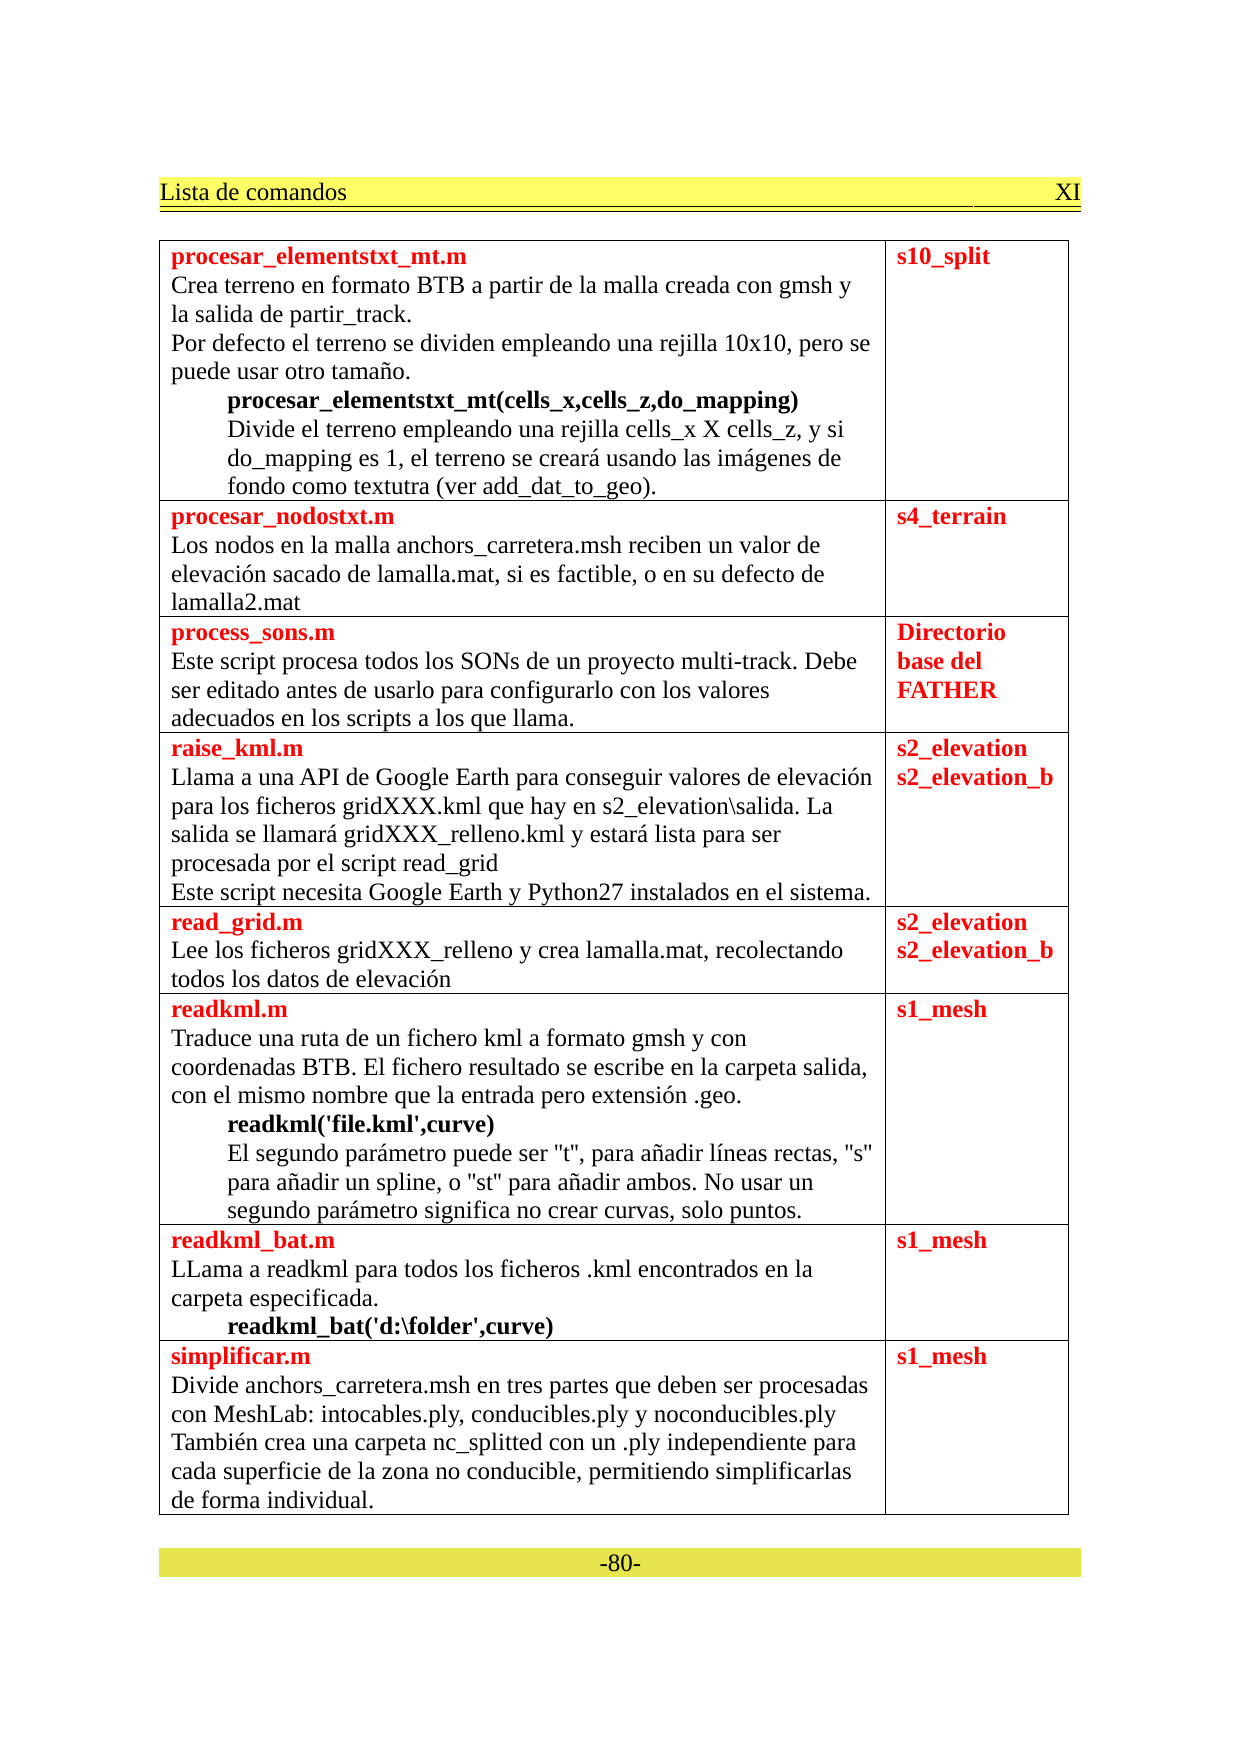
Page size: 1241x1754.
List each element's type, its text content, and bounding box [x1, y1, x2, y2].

table_cell s1_mesh [886, 994, 1068, 1224]
table_cell s2_elevation s2_elevation_b [886, 907, 1068, 993]
table_cell procesar_elementstxt_mt.m Crea terreno en formato BTB a partir de la malla creada con gmsh y la salida de partir_track. Por defecto el terreno se dividen empleando una rejilla 10x10, pero se puede usar otro tamaño. procesar_elementstxt_mt(cells_x,cells_z,do_mapping) Divide el terreno empleando una rejilla cells_x X cells_z, y si do_mapping es 1, el terreno se creará usando las imágenes de fondo como textutra (ver add_dat_to_geo). [160, 241, 885, 500]
table_cell s2_elevation s2_elevation_b [886, 733, 1068, 906]
table_cell process_sons.m Este script procesa todos los SONs de un proyecto multi-track. Debe ser editado antes de usarlo para configurarlo con los valores adecuados en los scripts a los que llama. [160, 617, 885, 732]
table_cell s1_mesh [886, 1225, 1068, 1340]
table_cell readkml_bat.m LLama a readkml para todos los ficheros .kml encontrados en la carpeta especificada. readkml_bat('d:\folder',curve) [160, 1225, 885, 1340]
table_cell raise_kml.m Llama a una API de Google Earth para conseguir valores de elevación para los ficheros gridXXX.kml que hay en s2_elevation\salida. La salida se llamará gridXXX_relleno.kml y estará lista para ser procesada por el script read_grid Este script necesita Google Earth y Python27 instalados en el sistema. [160, 733, 885, 906]
table_cell simplificar.m Divide anchors_carretera.msh en tres partes que deben ser procesadas con MeshLab: intocables.ply, conducibles.ply y noconducibles.ply También crea una carpeta nc_splitted con un .ply independiente para cada superficie de la zona no conducible, permitiendo simplificarlas de forma individual. [160, 1341, 885, 1514]
table_cell s10_split [886, 241, 1068, 500]
table_cell read_grid.m Lee los ficheros gridXXX_relleno y crea lamalla.mat, recolectando todos los datos de elevación [160, 907, 885, 993]
table_cell s1_mesh [886, 1341, 1068, 1514]
table_cell readkml.m Traduce una ruta de un fichero kml a formato gmsh y con coordenadas BTB. El fichero resultado se escribe en la carpeta salida, con el mismo nombre que la entrada pero extensión .geo. readkml('file.kml',curve) El segundo parámetro puede ser ''t'', para añadir líneas rectas, ''s'' para añadir un spline, o ''st'' para añadir ambos. No usar un segundo parámetro significa no crear curvas, solo puntos. [160, 994, 885, 1224]
table_cell Directorio base del FATHER [886, 617, 1068, 732]
table_cell procesar_nodostxt.m Los nodos en la malla anchors_carretera.msh reciben un valor de elevación sacado de lamalla.mat, si es factible, o en su defecto de lamalla2.mat [160, 501, 885, 616]
table_cell s4_terrain [886, 501, 1068, 616]
